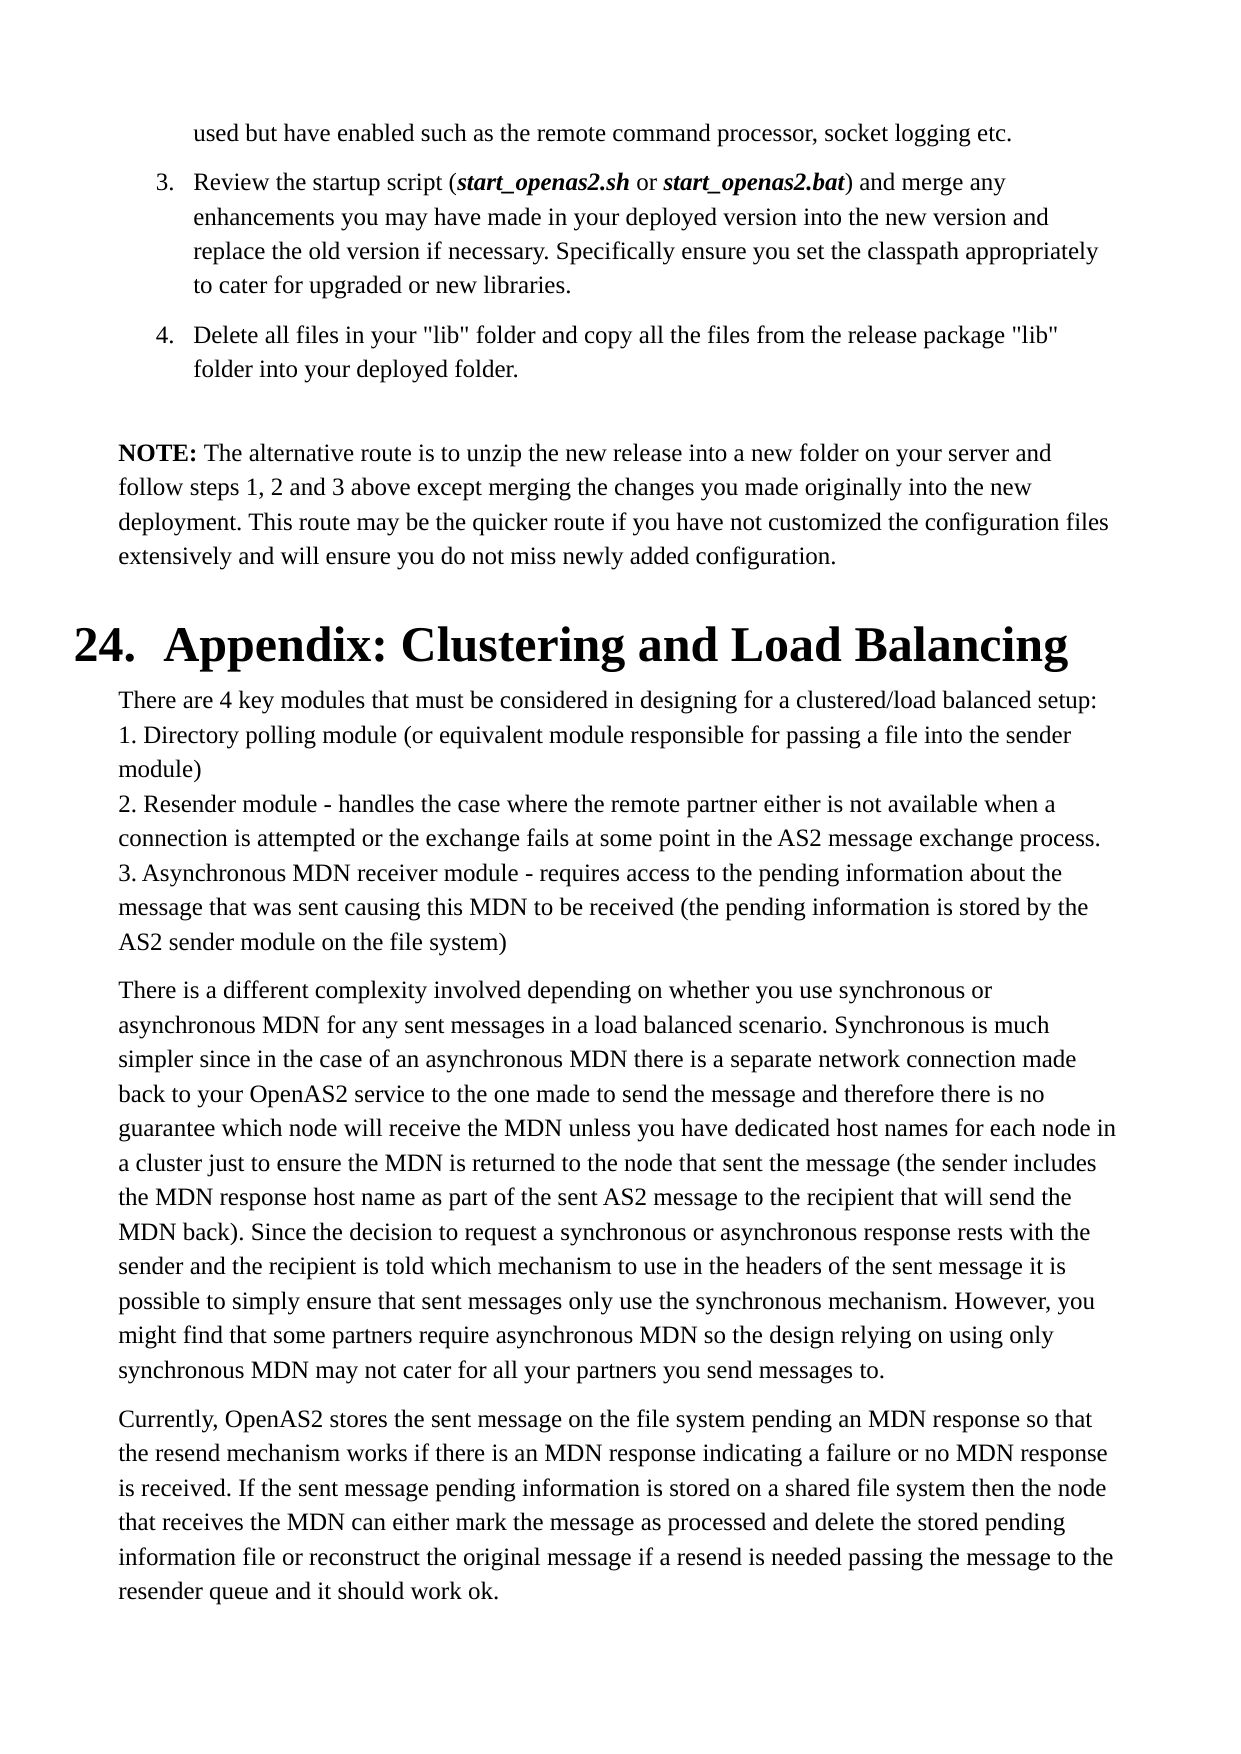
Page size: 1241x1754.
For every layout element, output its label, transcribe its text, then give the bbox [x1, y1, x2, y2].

text NOTE: The alternative route is to unzip the new release into a new folder on your server and follow steps 1, 2 and 3 above except merging the changes you made originally into the new deployment. This route may be the quicker route if you have not customized the configuration files extensively and will ensure you do not miss newly added configuration. [118, 438, 1122, 570]
list used but have enabled such as the remote command processor, socket logging etc. [156, 118, 1122, 147]
list Delete all files in your "lib" folder and copy all the files from the release package "lib" folder into your deployed folder. [156, 320, 1122, 417]
list Review the startup script (start_openas2.sh or start_openas2.bat) and merge any enhancements you may have made in your deployed version into the new version and replace the old version if necessary. Specifically ensure you set the classpath appropriately to cater for upgraded or new libraries. [156, 167, 1122, 299]
text There are 4 key modules that must be considered in designing for a clustered/load balanced setup: 1. Directory polling module (or equivalent module responsible for passing a file into the sender module) 2. Resender module - handles the case where the remote partner either is not available when a connection is attempted or the exchange fails at some point in the AS2 message exchange process. 3. Asynchronous MDN receiver module - requires access to the pending information about the message that was sent causing this MDN to be received (the pending information is stored by the AS2 sender module on the file system) [118, 685, 1122, 955]
text Currently, OpenAS2 stores the sent message on the file system pending an MDN response so that the resend mechanism works if there is an MDN response indicating a failure or no MDN response is received. If the sent message pending information is stored on a shared file system then the node that receives the MDN can either mark the message as processed and delete the stored pending information file or reconstruct the original message if a resend is needed passing the message to the resender queue and it should work ok. [118, 1404, 1122, 1605]
subtitle Appendix: Clustering and Load Balancing [73, 615, 1122, 673]
text There is a different complexity involved depending on whether you use synchronous or asynchronous MDN for any sent messages in a load balanced scenario. Synchronous is much simpler since in the case of an asynchronous MDN there is a separate network connection made back to your OpenAS2 service to the one made to send the message and therefore there is no guarantee which node will receive the MDN unless you have dedicated host names for each node in a cluster just to ensure the MDN is returned to the node that sent the message (the sender includes the MDN response host name as part of the sent AS2 message to the recipient that will send the MDN back). Since the decision to request a synchronous or asynchronous response rests with the sender and the recipient is told which mechanism to use in the headers of the sent message it is possible to simply ensure that sent messages only use the synchronous mechanism. However, you might find that some partners require asynchronous MDN so the design relying on using only synchronous MDN may not cater for all your partners you send messages to. [118, 976, 1122, 1384]
